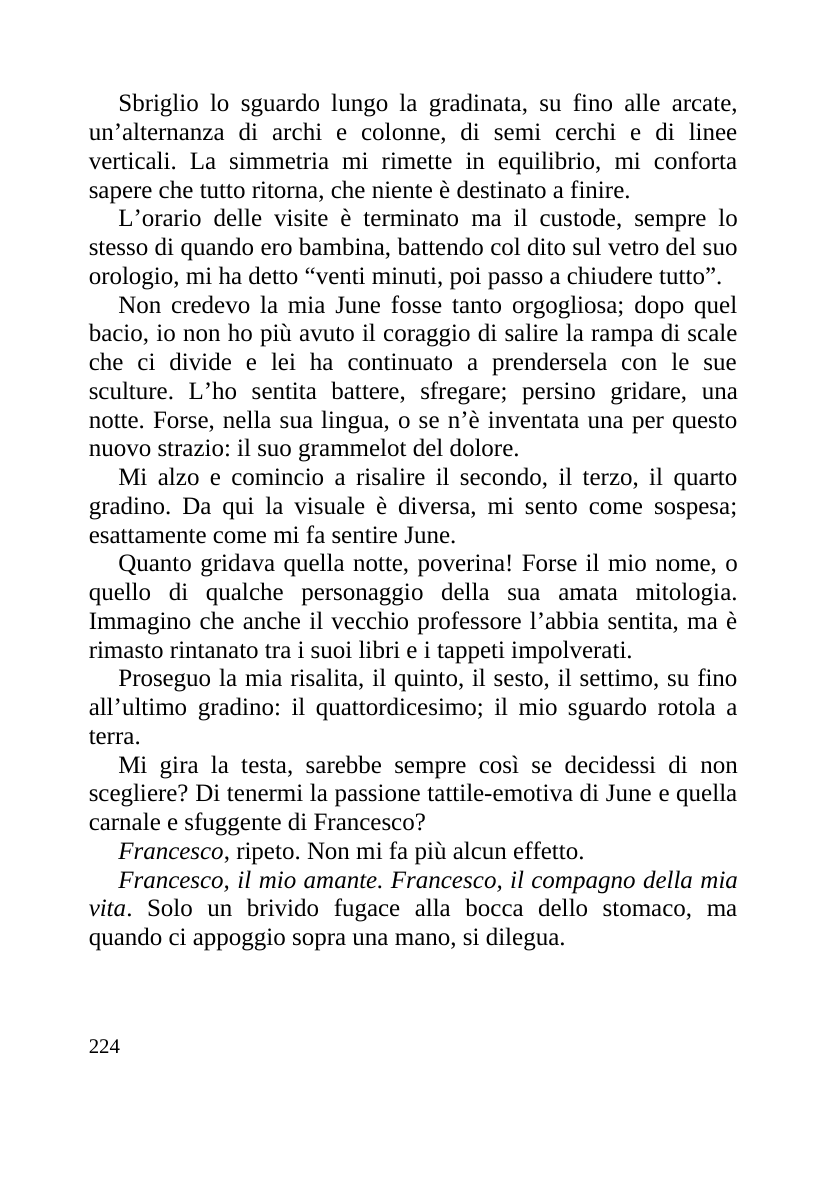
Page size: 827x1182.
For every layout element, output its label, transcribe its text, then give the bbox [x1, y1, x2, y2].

text Non credevo la mia June fosse tanto orgogliosa; dopo quel bacio, io non ho più avuto il coraggio di salire la rampa di scale che ci divide e lei ha continuato a prendersela con le sue sculture. L’ho sentita battere, sfregare; persino gridare, una notte. Forse, nella sua lingua, o se n’è inventata una per questo nuovo strazio: il suo grammelot del dolore. [88, 290, 738, 462]
text Francesco, ripeto. Non mi fa più alcun effetto. [88, 836, 738, 865]
text Francesco, il mio amante. Francesco, il compagno della mia vita. Solo un brivido fugace alla bocca dello stomaco, ma quando ci appoggio sopra una mano, si dilegua. [88, 865, 738, 951]
text Quanto gridava quella notte, poverina! Forse il mio nome, o quello di qualche personaggio della sua amata mitologia. Immagino che anche il vecchio professore l’abbia sentita, ma è rimasto rintanato tra i suoi libri e i tappeti impolverati. [88, 548, 738, 663]
text Mi alzo e comincio a risalire il secondo, il terzo, il quarto gradino. Da qui la visuale è diversa, mi sento come sospesa; esattamente come mi fa sentire June. [88, 462, 738, 548]
text L’orario delle visite è terminato ma il custode, sempre lo stesso di quando ero bambina, battendo col dito sul vetro del suo orologio, mi ha detto “venti minuti, poi passo a chiudere tutto”. [88, 203, 738, 290]
text Mi gira la testa, sarebbe sempre così se decidessi di non scegliere? Di tenermi la passione tattile-emotiva di June e quella carnale e sfuggente di Francesco? [88, 750, 738, 836]
text Proseguo la mia risalita, il quinto, il sesto, il settimo, su fino all’ultimo gradino: il quattordicesimo; il mio sguardo rotola a terra. [88, 663, 738, 750]
text Sbriglio lo sguardo lungo la gradinata, su fino alle arcate, un’alternanza di archi e colonne, di semi cerchi e di linee verticali. La simmetria mi rimette in equilibrio, mi conforta sapere che tutto ritorna, che niente è destinato a finire. [88, 88, 738, 203]
